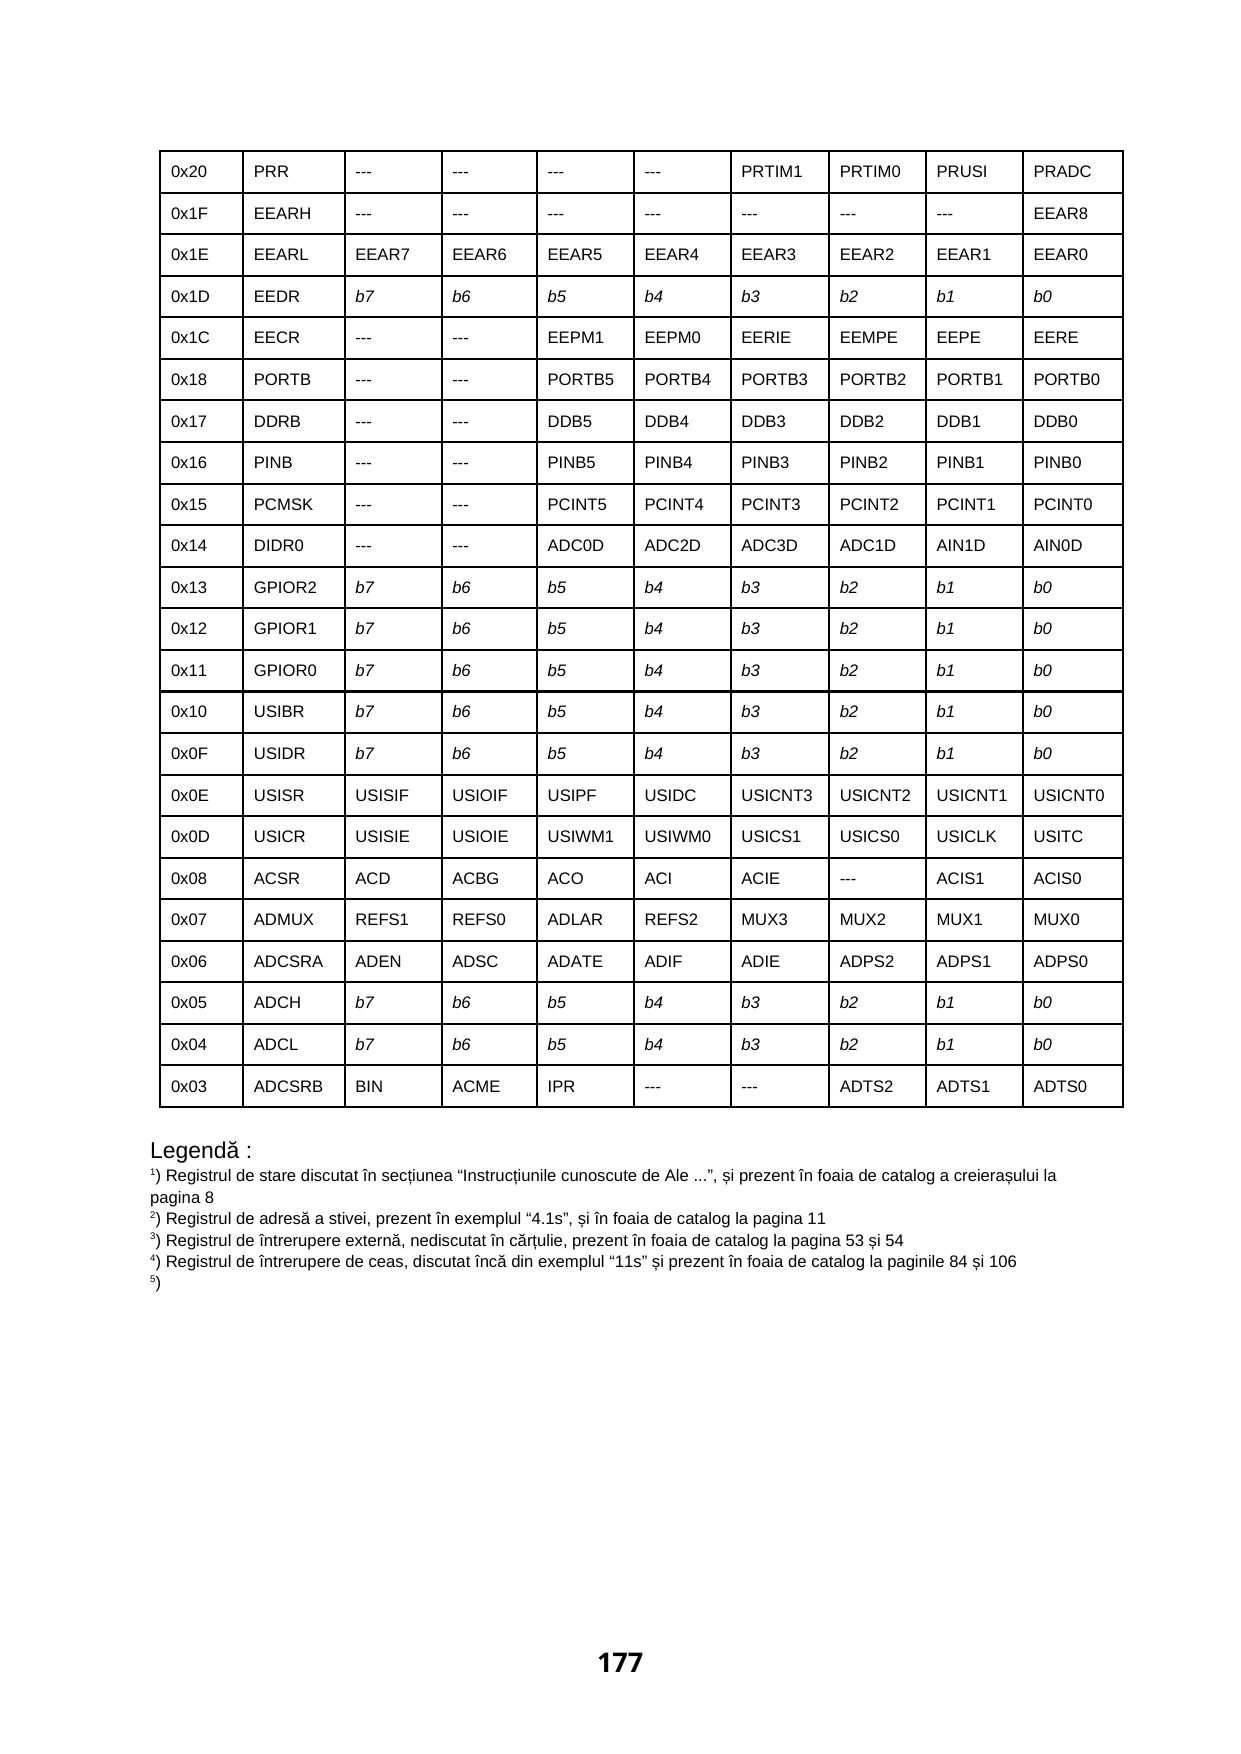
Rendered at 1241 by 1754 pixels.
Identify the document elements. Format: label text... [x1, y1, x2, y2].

table_cell ADCSRB [244, 1066, 344, 1106]
table_cell EEAR7 [346, 235, 441, 275]
table_cell b0 [1024, 609, 1122, 649]
table_cell 0x18 [161, 360, 242, 399]
table_cell b6 [443, 568, 536, 607]
table_cell USIOIE [443, 817, 536, 857]
table_cell ADC0D [538, 526, 633, 566]
table_cell 0x0E [161, 776, 242, 815]
table_cell 0x1D [161, 277, 242, 316]
table_cell ADTS0 [1024, 1066, 1122, 1106]
table_cell ADCL [244, 1025, 344, 1064]
table_cell DIDR0 [244, 526, 344, 566]
table_cell b3 [732, 651, 828, 690]
table_cell PORTB1 [927, 360, 1022, 399]
table_cell b3 [732, 1025, 828, 1064]
table_cell b0 [1024, 651, 1122, 690]
table_cell PORTB3 [732, 360, 828, 399]
table_cell b5 [538, 983, 633, 1023]
table_cell EEPE [927, 318, 1022, 358]
table_cell USIOIF [443, 776, 536, 815]
table_cell USITC [1024, 817, 1122, 857]
table_cell b4 [635, 651, 730, 690]
table_cell DDB0 [1024, 401, 1122, 441]
table_cell DDB2 [830, 401, 925, 441]
table_cell PRUSI [927, 152, 1022, 192]
table_cell b2 [830, 983, 925, 1023]
table_cell b7 [346, 277, 441, 316]
table_cell 0x0D [161, 817, 242, 857]
table_cell USICS1 [732, 817, 828, 857]
table_cell 0x05 [161, 983, 242, 1023]
table_cell PRR [244, 152, 344, 192]
table_cell b6 [443, 277, 536, 316]
table_cell b7 [346, 983, 441, 1023]
table_cell b6 [443, 693, 536, 732]
table_cell AIN1D [927, 526, 1022, 566]
table_cell USICNT0 [1024, 776, 1122, 815]
table_cell ADMUX [244, 900, 344, 940]
table_cell USICNT2 [830, 776, 925, 815]
table_cell USIBR [244, 693, 344, 732]
table_cell b2 [830, 277, 925, 316]
table_cell --- [927, 194, 1022, 233]
table_cell PORTB4 [635, 360, 730, 399]
table_cell b0 [1024, 983, 1122, 1023]
table_cell --- [346, 485, 441, 524]
table_cell --- [443, 401, 536, 441]
table_cell b7 [346, 651, 441, 690]
table_cell b4 [635, 693, 730, 732]
table_cell PINB2 [830, 443, 925, 482]
table_cell USICS0 [830, 817, 925, 857]
table_cell --- [538, 194, 633, 233]
table_cell ADC2D [635, 526, 730, 566]
table_cell 0x07 [161, 900, 242, 940]
table_cell PORTB5 [538, 360, 633, 399]
table_cell --- [635, 194, 730, 233]
table_cell PCINT4 [635, 485, 730, 524]
table_cell b4 [635, 609, 730, 649]
table_cell --- [443, 360, 536, 399]
table_cell EERIE [732, 318, 828, 358]
table_cell PRADC [1024, 152, 1122, 192]
table_cell EEAR6 [443, 235, 536, 275]
table_cell BIN [346, 1066, 441, 1106]
table_cell b7 [346, 609, 441, 649]
table_cell --- [635, 1066, 730, 1106]
table_cell PCINT3 [732, 485, 828, 524]
table_cell GPIOR0 [244, 651, 344, 690]
table_cell b1 [927, 693, 1022, 732]
text 2) Registrul de adresă a stivei, prezent în exemplul “4.1s”, și în foaia de catalog la pagina 11 [150, 1209, 1090, 1228]
table_cell DDB1 [927, 401, 1022, 441]
table_cell MUX1 [927, 900, 1022, 940]
table_cell PINB3 [732, 443, 828, 482]
table_cell 0x04 [161, 1025, 242, 1064]
table_cell PORTB0 [1024, 360, 1122, 399]
table_cell 0x12 [161, 609, 242, 649]
table_cell --- [538, 152, 633, 192]
text 5) [150, 1273, 1090, 1292]
table_cell --- [443, 485, 536, 524]
table_cell 0x1C [161, 318, 242, 358]
table_cell USISIF [346, 776, 441, 815]
table_cell b3 [732, 734, 828, 773]
table_cell DDB3 [732, 401, 828, 441]
table_cell PCINT1 [927, 485, 1022, 524]
table_cell b3 [732, 568, 828, 607]
table_cell 0x17 [161, 401, 242, 441]
table_cell 0x06 [161, 942, 242, 981]
table_cell b5 [538, 277, 633, 316]
table_cell b5 [538, 609, 633, 649]
table_cell EEAR2 [830, 235, 925, 275]
table_cell USICR [244, 817, 344, 857]
table_cell EECR [244, 318, 344, 358]
table_cell ACI [635, 859, 730, 898]
table_cell b4 [635, 277, 730, 316]
table_cell b6 [443, 734, 536, 773]
table_cell --- [732, 1066, 828, 1106]
table_cell 0x08 [161, 859, 242, 898]
table_cell 0x1E [161, 235, 242, 275]
table_cell ACIS0 [1024, 859, 1122, 898]
table_cell b7 [346, 1025, 441, 1064]
table_cell 0x11 [161, 651, 242, 690]
table_cell b2 [830, 568, 925, 607]
table_cell PCINT5 [538, 485, 633, 524]
table_cell REFS2 [635, 900, 730, 940]
table_cell b6 [443, 983, 536, 1023]
table_cell DDRB [244, 401, 344, 441]
table_cell --- [443, 318, 536, 358]
table_cell PORTB [244, 360, 344, 399]
table_cell MUX2 [830, 900, 925, 940]
table_cell b1 [927, 1025, 1022, 1064]
table_cell EEAR4 [635, 235, 730, 275]
table_cell PINB [244, 443, 344, 482]
text Legendă : [150, 1137, 1090, 1163]
table_cell ACIS1 [927, 859, 1022, 898]
table_cell b3 [732, 277, 828, 316]
table_cell ACSR [244, 859, 344, 898]
table_cell PINB1 [927, 443, 1022, 482]
table_cell PINB5 [538, 443, 633, 482]
table_cell b5 [538, 1025, 633, 1064]
table_cell USIWM1 [538, 817, 633, 857]
table_cell b0 [1024, 693, 1122, 732]
table_cell PCMSK [244, 485, 344, 524]
table_cell DDB5 [538, 401, 633, 441]
table_cell b4 [635, 734, 730, 773]
table_cell b1 [927, 734, 1022, 773]
table_cell b4 [635, 568, 730, 607]
table_cell b5 [538, 651, 633, 690]
table_cell ADIF [635, 942, 730, 981]
table_cell PCINT0 [1024, 485, 1122, 524]
table_cell --- [443, 443, 536, 482]
table_cell 0x0F [161, 734, 242, 773]
table_cell EEAR8 [1024, 194, 1122, 233]
table_cell EEARL [244, 235, 344, 275]
table_cell b2 [830, 609, 925, 649]
table_cell 0x14 [161, 526, 242, 566]
table_cell ADPS1 [927, 942, 1022, 981]
table_cell b2 [830, 693, 925, 732]
text 1) Registrul de stare discutat în secțiunea “Instrucțiunile cunoscute de Ale ...”, și prezent în foaia de catalog a creierașului la pagina 8 [150, 1167, 1090, 1207]
table_cell ACD [346, 859, 441, 898]
table_cell 0x10 [161, 693, 242, 732]
table_cell PRTIM0 [830, 152, 925, 192]
table_cell b1 [927, 651, 1022, 690]
table_cell --- [346, 526, 441, 566]
table_cell IPR [538, 1066, 633, 1106]
table_cell --- [443, 152, 536, 192]
table_cell b7 [346, 693, 441, 732]
table_cell ADATE [538, 942, 633, 981]
table_cell b1 [927, 277, 1022, 316]
table_cell ADLAR [538, 900, 633, 940]
table_cell ADCH [244, 983, 344, 1023]
table_cell b6 [443, 651, 536, 690]
table_cell ADTS2 [830, 1066, 925, 1106]
table_cell USICNT1 [927, 776, 1022, 815]
table_cell b2 [830, 1025, 925, 1064]
table_cell GPIOR2 [244, 568, 344, 607]
table_cell --- [346, 152, 441, 192]
table_cell --- [732, 194, 828, 233]
table_cell ADC1D [830, 526, 925, 566]
table_cell b0 [1024, 277, 1122, 316]
table_cell MUX0 [1024, 900, 1122, 940]
table_cell USIWM0 [635, 817, 730, 857]
table_cell 0x20 [161, 152, 242, 192]
table_cell ACME [443, 1066, 536, 1106]
table_cell DDB4 [635, 401, 730, 441]
table_cell --- [346, 443, 441, 482]
table_cell b4 [635, 983, 730, 1023]
table_cell ADIE [732, 942, 828, 981]
table_cell --- [830, 859, 925, 898]
table_cell EERE [1024, 318, 1122, 358]
table_cell AIN0D [1024, 526, 1122, 566]
table_cell ACIE [732, 859, 828, 898]
table_cell MUX3 [732, 900, 828, 940]
table_cell EEPM0 [635, 318, 730, 358]
table_cell PCINT2 [830, 485, 925, 524]
table_cell b3 [732, 693, 828, 732]
table_cell REFS0 [443, 900, 536, 940]
table_cell ACBG [443, 859, 536, 898]
table_cell ADC3D [732, 526, 828, 566]
table_cell b2 [830, 734, 925, 773]
table_cell b3 [732, 983, 828, 1023]
table_cell b7 [346, 568, 441, 607]
table_cell EEDR [244, 277, 344, 316]
table_cell USICLK [927, 817, 1022, 857]
table_cell 0x16 [161, 443, 242, 482]
table_cell USIDC [635, 776, 730, 815]
table_cell PINB0 [1024, 443, 1122, 482]
table_cell --- [346, 401, 441, 441]
table_cell ADTS1 [927, 1066, 1022, 1106]
table_cell b2 [830, 651, 925, 690]
table_cell EEARH [244, 194, 344, 233]
table_cell b5 [538, 568, 633, 607]
table_cell 0x15 [161, 485, 242, 524]
table_cell EEAR5 [538, 235, 633, 275]
table_cell USICNT3 [732, 776, 828, 815]
table_cell ADCSRA [244, 942, 344, 981]
table_cell 0x1F [161, 194, 242, 233]
table_cell b0 [1024, 1025, 1122, 1064]
table_cell EEAR1 [927, 235, 1022, 275]
table_cell USIPF [538, 776, 633, 815]
text 3) Registrul de întrerupere externă, nediscutat în cărțulie, prezent în foaia de catalog la pagina 53 și 54 [150, 1231, 1090, 1249]
table_cell b7 [346, 734, 441, 773]
table_cell PRTIM1 [732, 152, 828, 192]
table_cell PORTB2 [830, 360, 925, 399]
table_cell --- [443, 526, 536, 566]
table_cell b1 [927, 568, 1022, 607]
table_cell REFS1 [346, 900, 441, 940]
table_cell GPIOR1 [244, 609, 344, 649]
table_cell --- [346, 360, 441, 399]
table_cell b1 [927, 609, 1022, 649]
table_cell b5 [538, 693, 633, 732]
table_cell 0x03 [161, 1066, 242, 1106]
table_cell EEPM1 [538, 318, 633, 358]
table_cell USISR [244, 776, 344, 815]
table_cell USISIE [346, 817, 441, 857]
table_cell --- [443, 194, 536, 233]
table_cell b6 [443, 1025, 536, 1064]
table_cell USIDR [244, 734, 344, 773]
table_cell --- [635, 152, 730, 192]
table_cell b1 [927, 983, 1022, 1023]
text 4) Registrul de întrerupere de ceas, discutat încă din exemplul “11s” și prezent în foaia de catalog la paginile 84 și 106 [150, 1252, 1090, 1271]
table_cell ADPS0 [1024, 942, 1122, 981]
table_cell 0x13 [161, 568, 242, 607]
table_cell --- [346, 194, 441, 233]
table_cell b5 [538, 734, 633, 773]
table_cell EEAR0 [1024, 235, 1122, 275]
table_cell ACO [538, 859, 633, 898]
table_cell b4 [635, 1025, 730, 1064]
table_cell ADEN [346, 942, 441, 981]
table_cell ADSC [443, 942, 536, 981]
table_cell b0 [1024, 734, 1122, 773]
table_cell --- [830, 194, 925, 233]
table_cell EEAR3 [732, 235, 828, 275]
table_cell PINB4 [635, 443, 730, 482]
table_cell EEMPE [830, 318, 925, 358]
table_cell ADPS2 [830, 942, 925, 981]
table_cell --- [346, 318, 441, 358]
table_cell b3 [732, 609, 828, 649]
table_cell b0 [1024, 568, 1122, 607]
table_cell b6 [443, 609, 536, 649]
